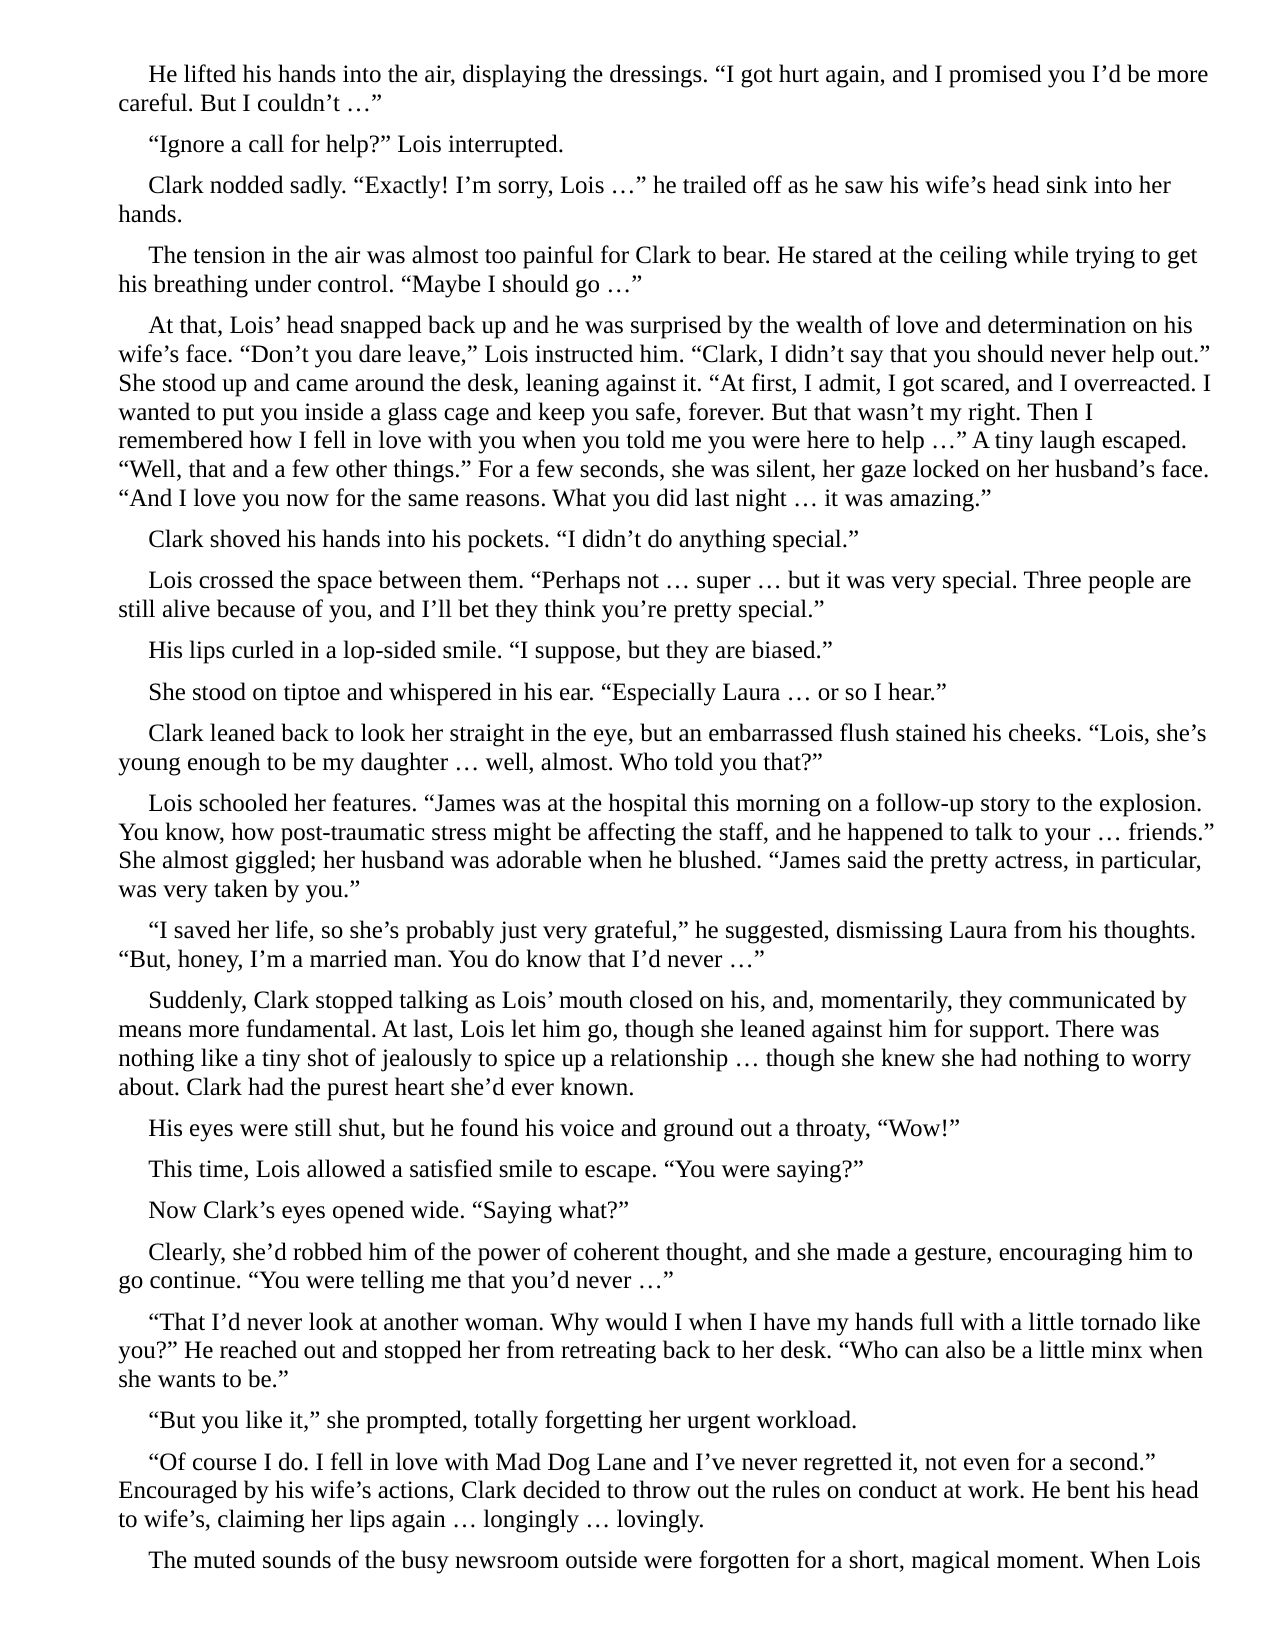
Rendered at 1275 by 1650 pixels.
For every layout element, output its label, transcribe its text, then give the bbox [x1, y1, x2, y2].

text His lips curled in a lop-sided smile. “I suppose, but they are biased.” [118, 635, 1216, 664]
text “That I’d never look at another woman. Why would I when I have my hands full with a little tornado like you?” He reached out and stopped her from retreating back to her desk. “Who can also be a little minx when she wants to be.” [118, 1307, 1216, 1393]
text Lois crossed the space between them. “Perhaps not … super … but it was very special. Three people are still alive because of you, and I’ll bet they think you’re pretty special.” [118, 565, 1216, 623]
text Clark leaned back to look her straight in the eye, but an embarrassed flush stained his cheeks. “Lois, she’s young enough to be my daughter … well, almost. Who told you that?” [118, 718, 1216, 775]
text The tension in the air was almost too painful for Clark to bear. He stared at the ceiling while trying to get his breathing under control. “Maybe I should go …” [118, 240, 1216, 298]
text “I saved her life, so she’s probably just very grateful,” he suggested, dismissing Laura from his thoughts. “But, honey, I’m a married man. You do know that I’d never …” [118, 915, 1216, 973]
text At that, Lois’ head snapped back up and he was surprised by the wealth of love and determination on his wife’s face. “Don’t you dare leave,” Lois instructed him. “Clark, I didn’t say that you should never help out.” She stood up and came around the desk, leaning against it. “At first, I admit, I got scared, and I overreacted. I wanted to put you inside a glass cage and keep you safe, forever. But that wasn’t my right. Then I remembered how I fell in love with you when you told me you were here to help …” A tiny laugh escaped. “Well, that and a few other things.” For a few seconds, she was silent, her gaze locked on her husband’s face. “And I love you now for the same reasons. What you did last night … it was amazing.” [118, 310, 1216, 512]
text He lifted his hands into the air, displaying the dressings. “I got hurt again, and I promised you I’d be more careful. But I couldn’t …” [118, 59, 1216, 117]
text His eyes were still shut, but he found his voice and ground out a throaty, “Wow!” [118, 1113, 1216, 1142]
text Lois schooled her features. “James was at the hospital this morning on a follow-up story to the explosion. You know, how post-traumatic stress might be affecting the staff, and he happened to talk to your … friends.” She almost giggled; her husband was adorable when he blushed. “James said the pretty actress, in particular, was very taken by you.” [118, 788, 1216, 903]
text “Of course I do. I fell in love with Mad Dog Lane and I’ve never regretted it, not even for a second.” Encouraged by his wife’s actions, Clark decided to throw out the rules on conduct at work. He bent his head to wife’s, claiming her lips again … longingly … lovingly. [118, 1447, 1216, 1533]
text Now Clark’s eyes opened wide. “Saying what?” [118, 1195, 1216, 1224]
text “Ignore a call for help?” Lois interrupted. [118, 129, 1216, 158]
text Clearly, she’d robbed him of the power of coherent thought, and she made a gesture, encouraging him to go continue. “You were telling me that you’d never …” [118, 1237, 1216, 1294]
text Clark shoved his hands into his pockets. “I didn’t do anything special.” [118, 524, 1216, 553]
text Clark nodded sadly. “Exactly! I’m sorry, Lois …” he trailed off as he saw his wife’s head sink into her hands. [118, 170, 1216, 228]
text “But you like it,” she prompted, totally forgetting her urgent workload. [118, 1405, 1216, 1434]
text She stood on tiptoe and whispered in his ear. “Especially Laura … or so I hear.” [118, 677, 1216, 705]
text Suddenly, Clark stopped talking as Lois’ mouth closed on his, and, momentarily, they communicated by means more fundamental. At last, Lois let him go, though she leaned against him for support. There was nothing like a tiny shot of jealously to spice up a relationship … though she knew she had nothing to worry about. Clark had the purest heart she’d ever known. [118, 985, 1216, 1100]
text This time, Lois allowed a satisfied smile to escape. “You were saying?” [118, 1154, 1216, 1183]
text The muted sounds of the busy newsroom outside were forgotten for a short, magical moment. When Lois [118, 1545, 1216, 1574]
